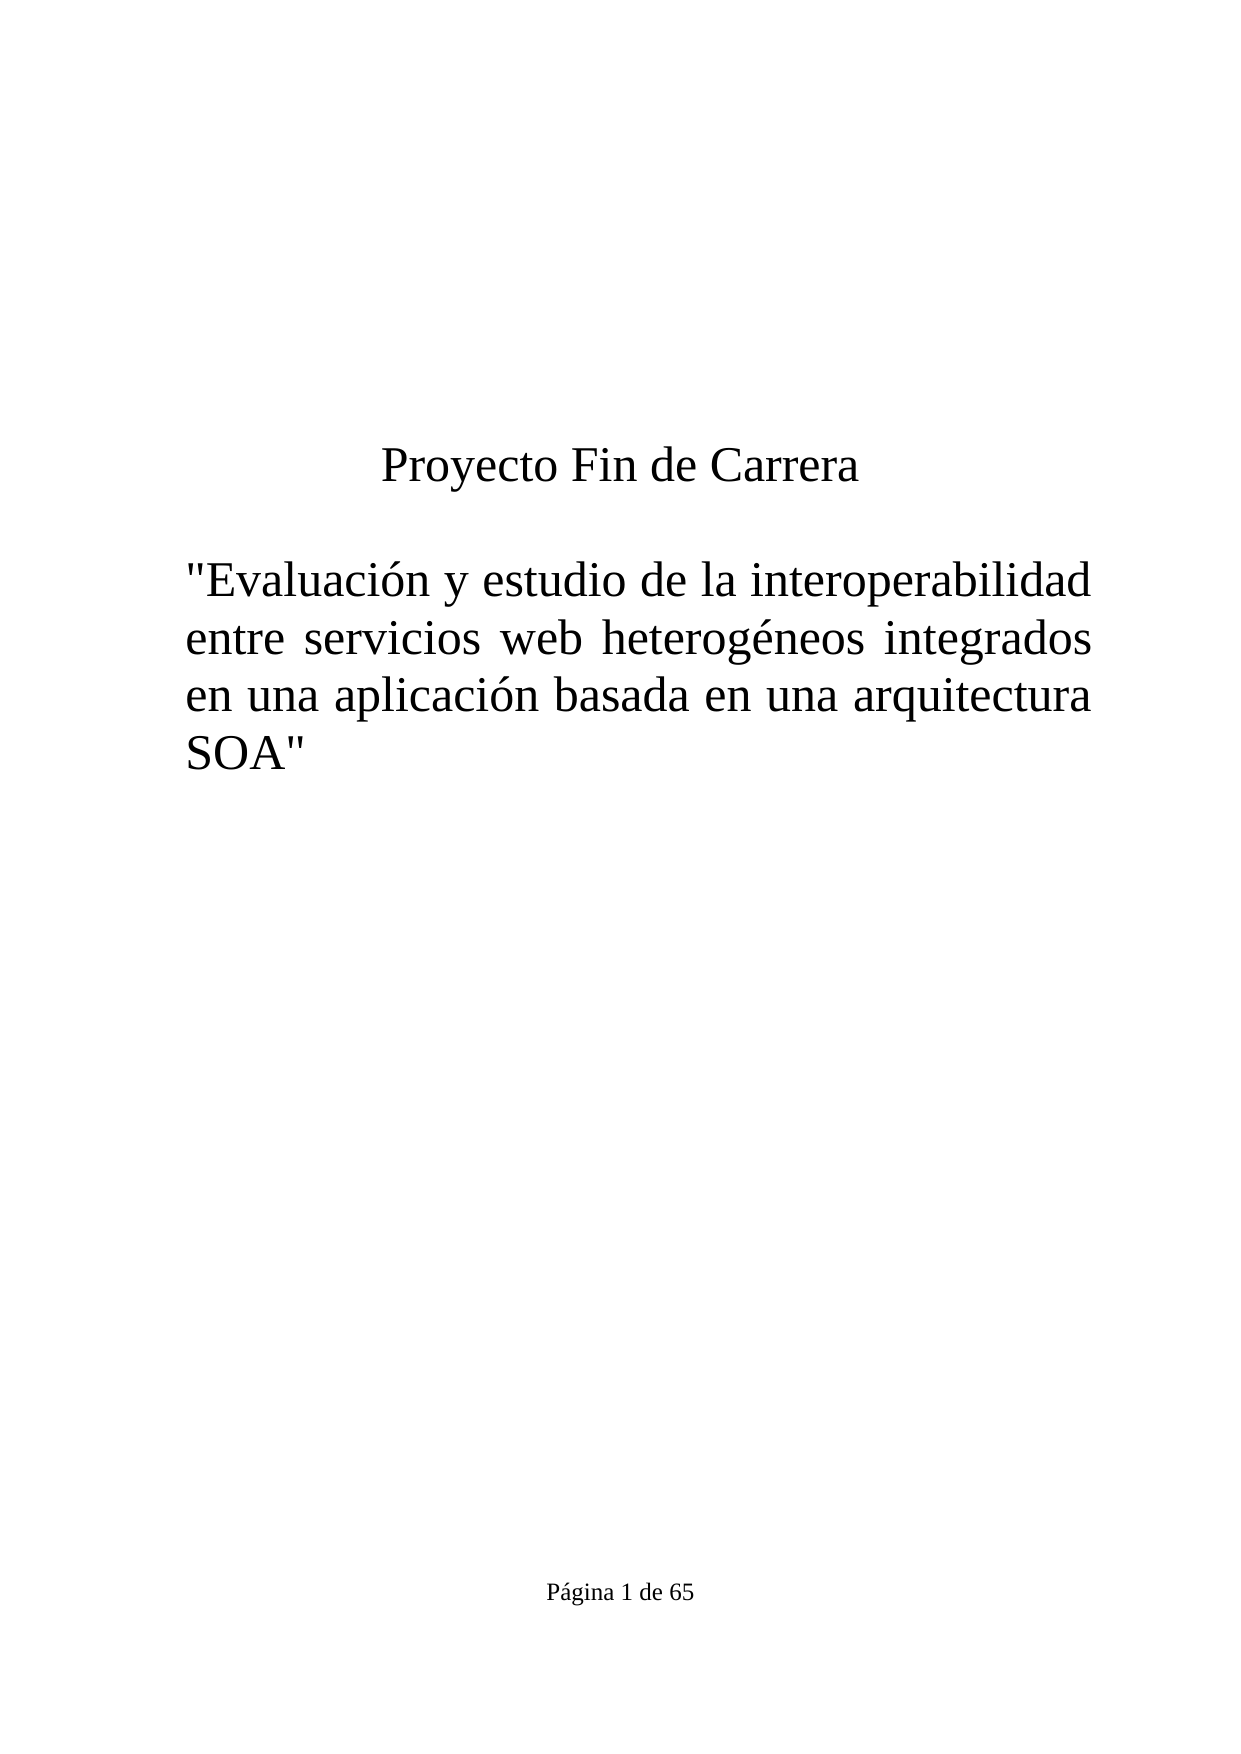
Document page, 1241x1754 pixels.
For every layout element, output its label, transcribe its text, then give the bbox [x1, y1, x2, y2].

text Proyecto Fin de Carrera [148, 435, 1093, 493]
text "Evaluación y estudio de la interoperabilidad entre servicios web heterogéneos integrados en una aplicación basada en una arquitectura SOA" [185, 550, 1093, 780]
